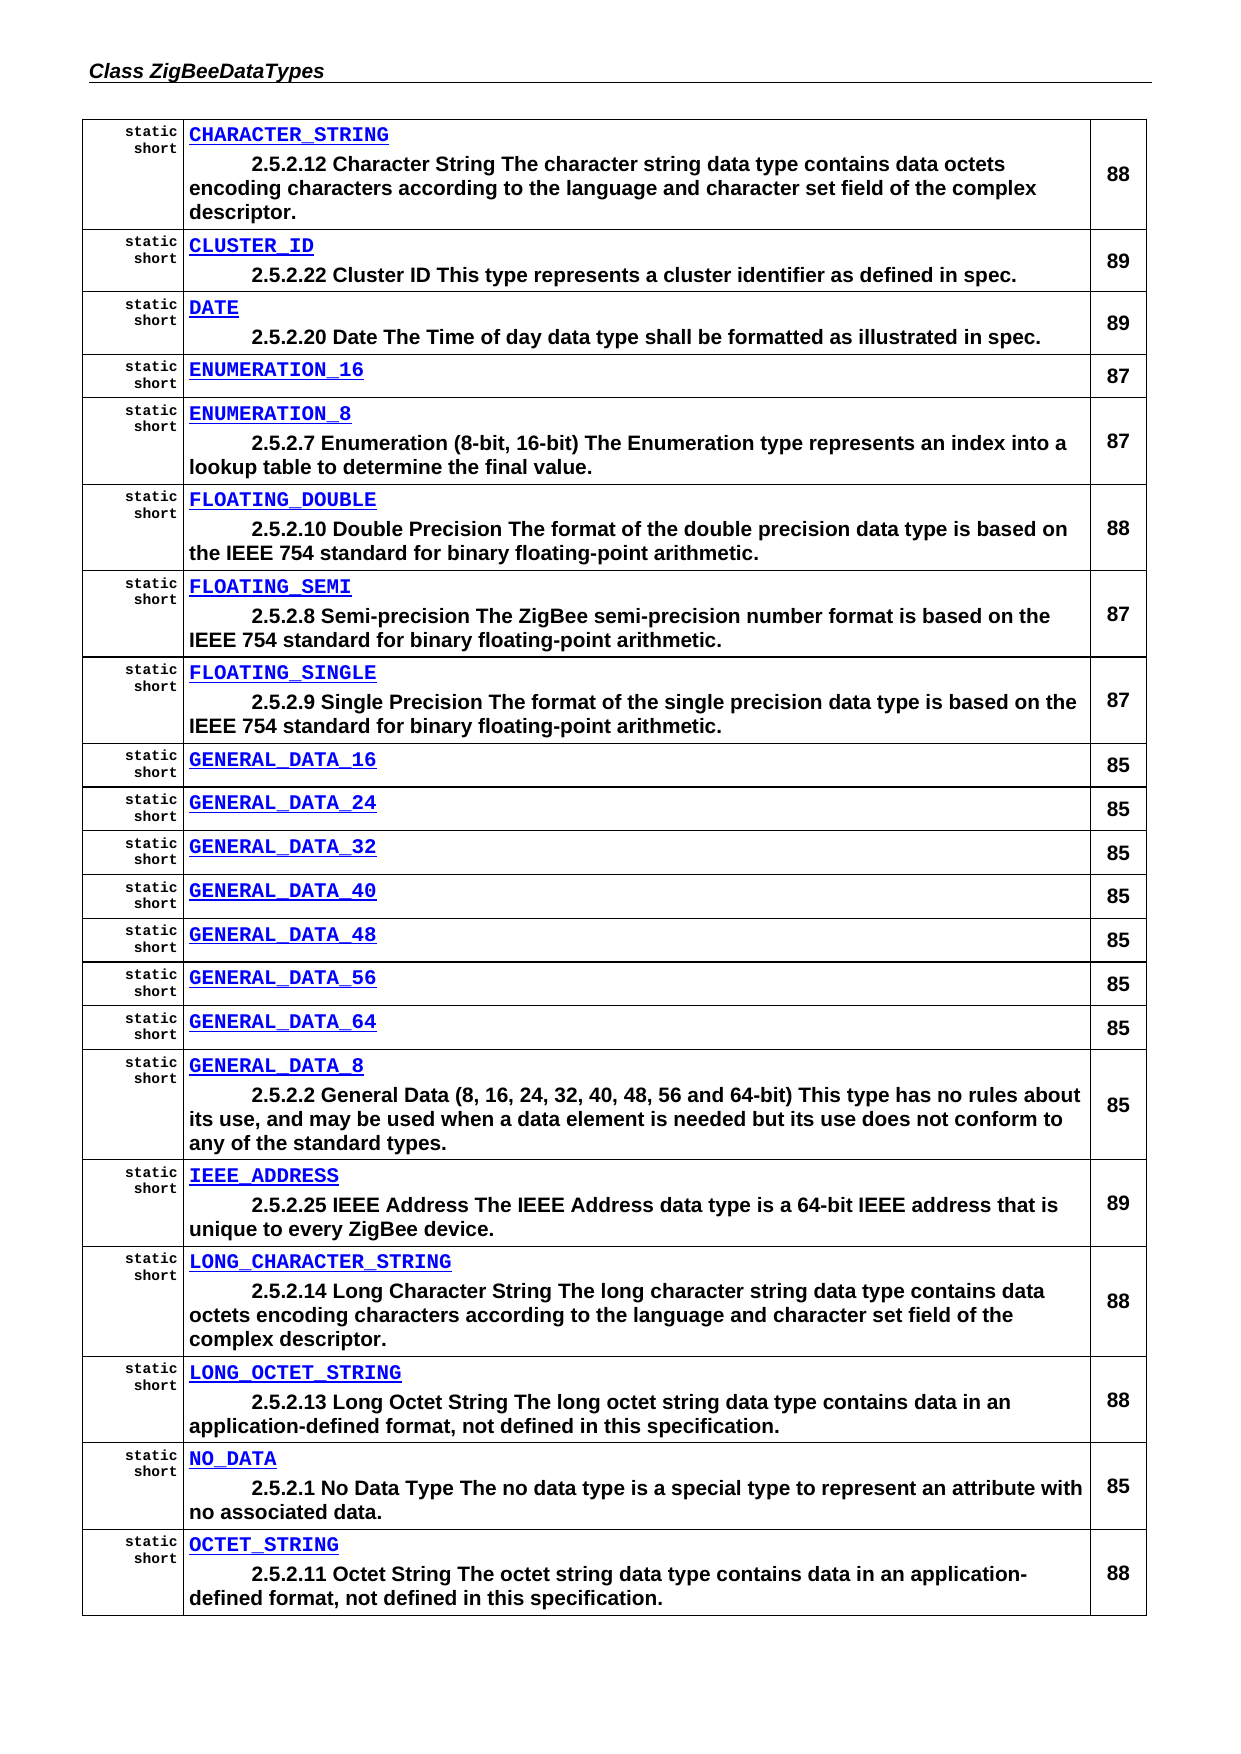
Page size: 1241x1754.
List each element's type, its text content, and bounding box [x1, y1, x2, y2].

table_cell CHARACTER_STRING 2.5.2.12 Character String The character string data type contains data octets encoding characters according to the language and character set field of the complex descriptor. [184, 120, 1090, 229]
table_cell FLOATING_SEMI 2.5.2.8 Semi-precision The ZigBee semi-precision number format is based on the IEEE 754 standard for binary floating-point arithmetic. [184, 571, 1090, 656]
table_cell NO_DATA 2.5.2.1 No Data Type The no data type is a special type to represent an attribute with no associated data. [184, 1443, 1090, 1529]
table_cell IEEE_ADDRESS 2.5.2.25 IEEE Address The IEEE Address data type is a 64-bit IEEE address that is unique to every ZigBee device. [184, 1160, 1090, 1246]
table_cell 87 [1091, 658, 1146, 743]
table_cell 85 [1091, 831, 1146, 874]
table_cell static short [83, 1357, 183, 1442]
table_cell 87 [1091, 355, 1146, 397]
table_cell 85 [1091, 1050, 1146, 1159]
table_cell static short [83, 875, 183, 918]
table_cell ENUMERATION_16 [184, 355, 1090, 397]
table_cell static short [83, 230, 183, 291]
table_cell 88 [1091, 485, 1146, 570]
table_cell static short [83, 658, 183, 743]
table_cell static short [83, 1006, 183, 1049]
table_cell 85 [1091, 1006, 1146, 1049]
table_cell LONG_OCTET_STRING 2.5.2.13 Long Octet String The long octet string data type contains data in an application-defined format, not defined in this specification. [184, 1357, 1090, 1442]
table_cell DATE 2.5.2.20 Date The Time of day data type shall be formatted as illustrated in spec. [184, 292, 1090, 353]
table_cell 89 [1091, 1160, 1146, 1246]
table_cell static short [83, 1530, 183, 1615]
table_cell static short [83, 744, 183, 786]
table_cell GENERAL_DATA_24 [184, 788, 1090, 830]
table_cell static short [83, 398, 183, 484]
table_cell static short [83, 1160, 183, 1246]
table_cell 88 [1091, 120, 1146, 229]
table_cell static short [83, 963, 183, 1005]
table_cell GENERAL_DATA_16 [184, 744, 1090, 786]
table_cell static short [83, 831, 183, 874]
table_cell GENERAL_DATA_8 2.5.2.2 General Data (8, 16, 24, 32, 40, 48, 56 and 64-bit) This type has no rules about its use, and may be used when a data element is needed but its use does not conform to any of the standard types. [184, 1050, 1090, 1159]
table_cell FLOATING_DOUBLE 2.5.2.10 Double Precision The format of the double precision data type is based on the IEEE 754 standard for binary floating-point arithmetic. [184, 485, 1090, 570]
table_cell 89 [1091, 230, 1146, 291]
table_cell CLUSTER_ID 2.5.2.22 Cluster ID This type represents a cluster identifier as defined in spec. [184, 230, 1090, 291]
table_cell 89 [1091, 292, 1146, 353]
table_cell static short [83, 1050, 183, 1159]
table_cell 85 [1091, 744, 1146, 786]
table_cell 85 [1091, 788, 1146, 830]
table_cell static short [83, 788, 183, 830]
table_cell GENERAL_DATA_32 [184, 831, 1090, 874]
table_cell LONG_CHARACTER_STRING 2.5.2.14 Long Character String The long character string data type contains data octets encoding characters according to the language and character set field of the complex descriptor. [184, 1247, 1090, 1356]
table_cell 88 [1091, 1357, 1146, 1442]
table_cell static short [83, 292, 183, 353]
table_cell 85 [1091, 919, 1146, 961]
table_cell 88 [1091, 1530, 1146, 1615]
table_cell 85 [1091, 1443, 1146, 1529]
table_cell 87 [1091, 398, 1146, 484]
table_cell GENERAL_DATA_40 [184, 875, 1090, 918]
table_cell GENERAL_DATA_56 [184, 963, 1090, 1005]
table_cell OCTET_STRING 2.5.2.11 Octet String The octet string data type contains data in an application-defined format, not defined in this specification. [184, 1530, 1090, 1615]
table_cell 85 [1091, 963, 1146, 1005]
table_cell static short [83, 571, 183, 656]
table_cell static short [83, 919, 183, 961]
table_cell static short [83, 355, 183, 397]
table_cell static short [83, 1443, 183, 1529]
table_cell 85 [1091, 875, 1146, 918]
table_cell GENERAL_DATA_48 [184, 919, 1090, 961]
table_cell static short [83, 485, 183, 570]
table_cell 87 [1091, 571, 1146, 656]
table_cell static short [83, 120, 183, 229]
table_cell 88 [1091, 1247, 1146, 1356]
table_cell ENUMERATION_8 2.5.2.7 Enumeration (8-bit, 16-bit) The Enumeration type represents an index into a lookup table to determine the final value. [184, 398, 1090, 484]
table_cell static short [83, 1247, 183, 1356]
table_cell FLOATING_SINGLE 2.5.2.9 Single Precision The format of the single precision data type is based on the IEEE 754 standard for binary floating-point arithmetic. [184, 658, 1090, 743]
table_cell GENERAL_DATA_64 [184, 1006, 1090, 1049]
